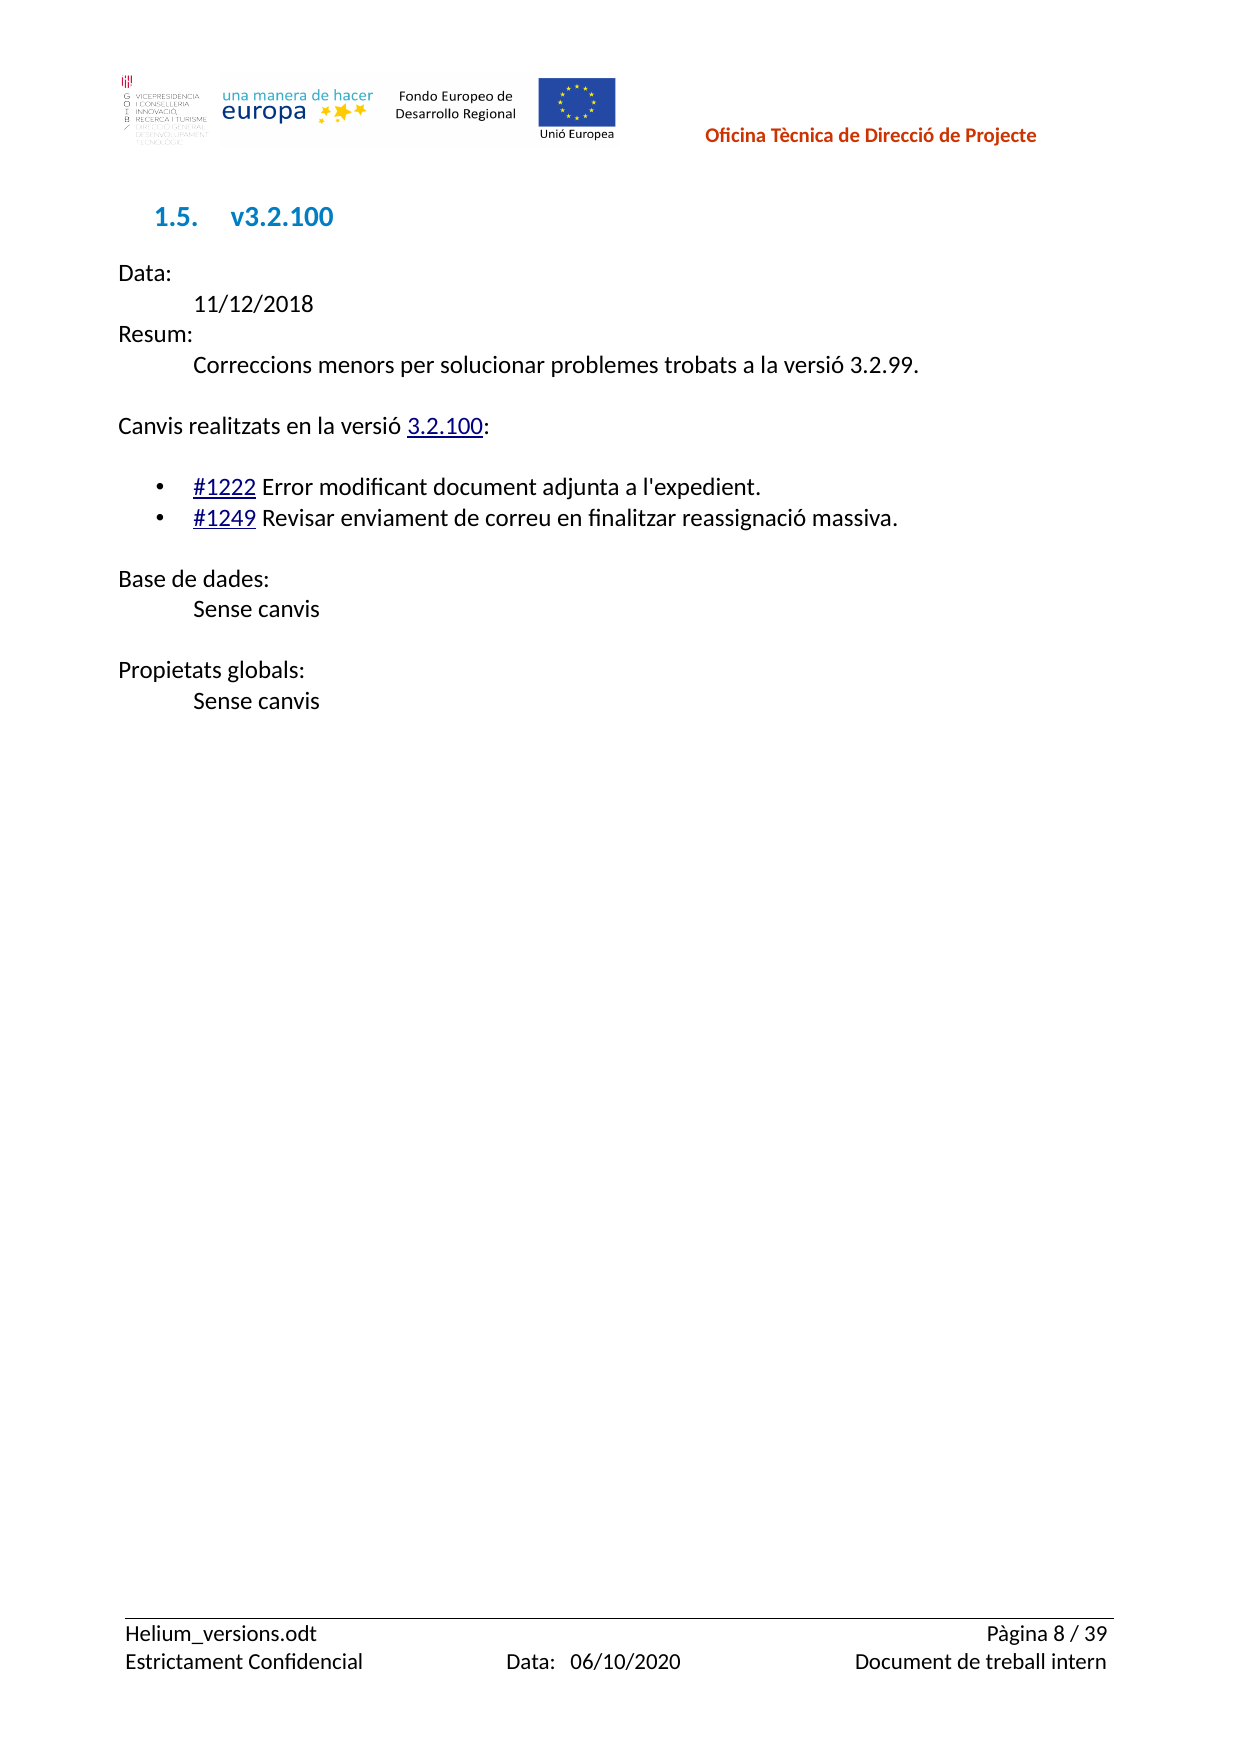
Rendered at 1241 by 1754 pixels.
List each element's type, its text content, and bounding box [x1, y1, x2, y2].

text Propietats globals: [118, 654, 1122, 685]
list #1222 Error modificant document adjunta a l'expedient. [156, 471, 1122, 502]
text Correccions menors per solucionar problemes trobats a la versió 3.2.99. [118, 349, 1122, 380]
text Sense canvis [118, 593, 1122, 624]
text Data: [118, 258, 1122, 288]
subtitle v3.2.100 [153, 198, 1122, 234]
text 11/12/2018 [118, 288, 1122, 319]
text Canvis realitzats en la versió 3.2.100: [118, 410, 1122, 441]
text Sense canvis [118, 685, 1122, 715]
text Resum: [118, 319, 1122, 349]
list #1249 Revisar enviament de correu en finalitzar reassignació massiva. [156, 502, 1122, 532]
picture [118, 73, 213, 147]
text Base de dades: [118, 563, 1122, 593]
picture [219, 73, 621, 147]
